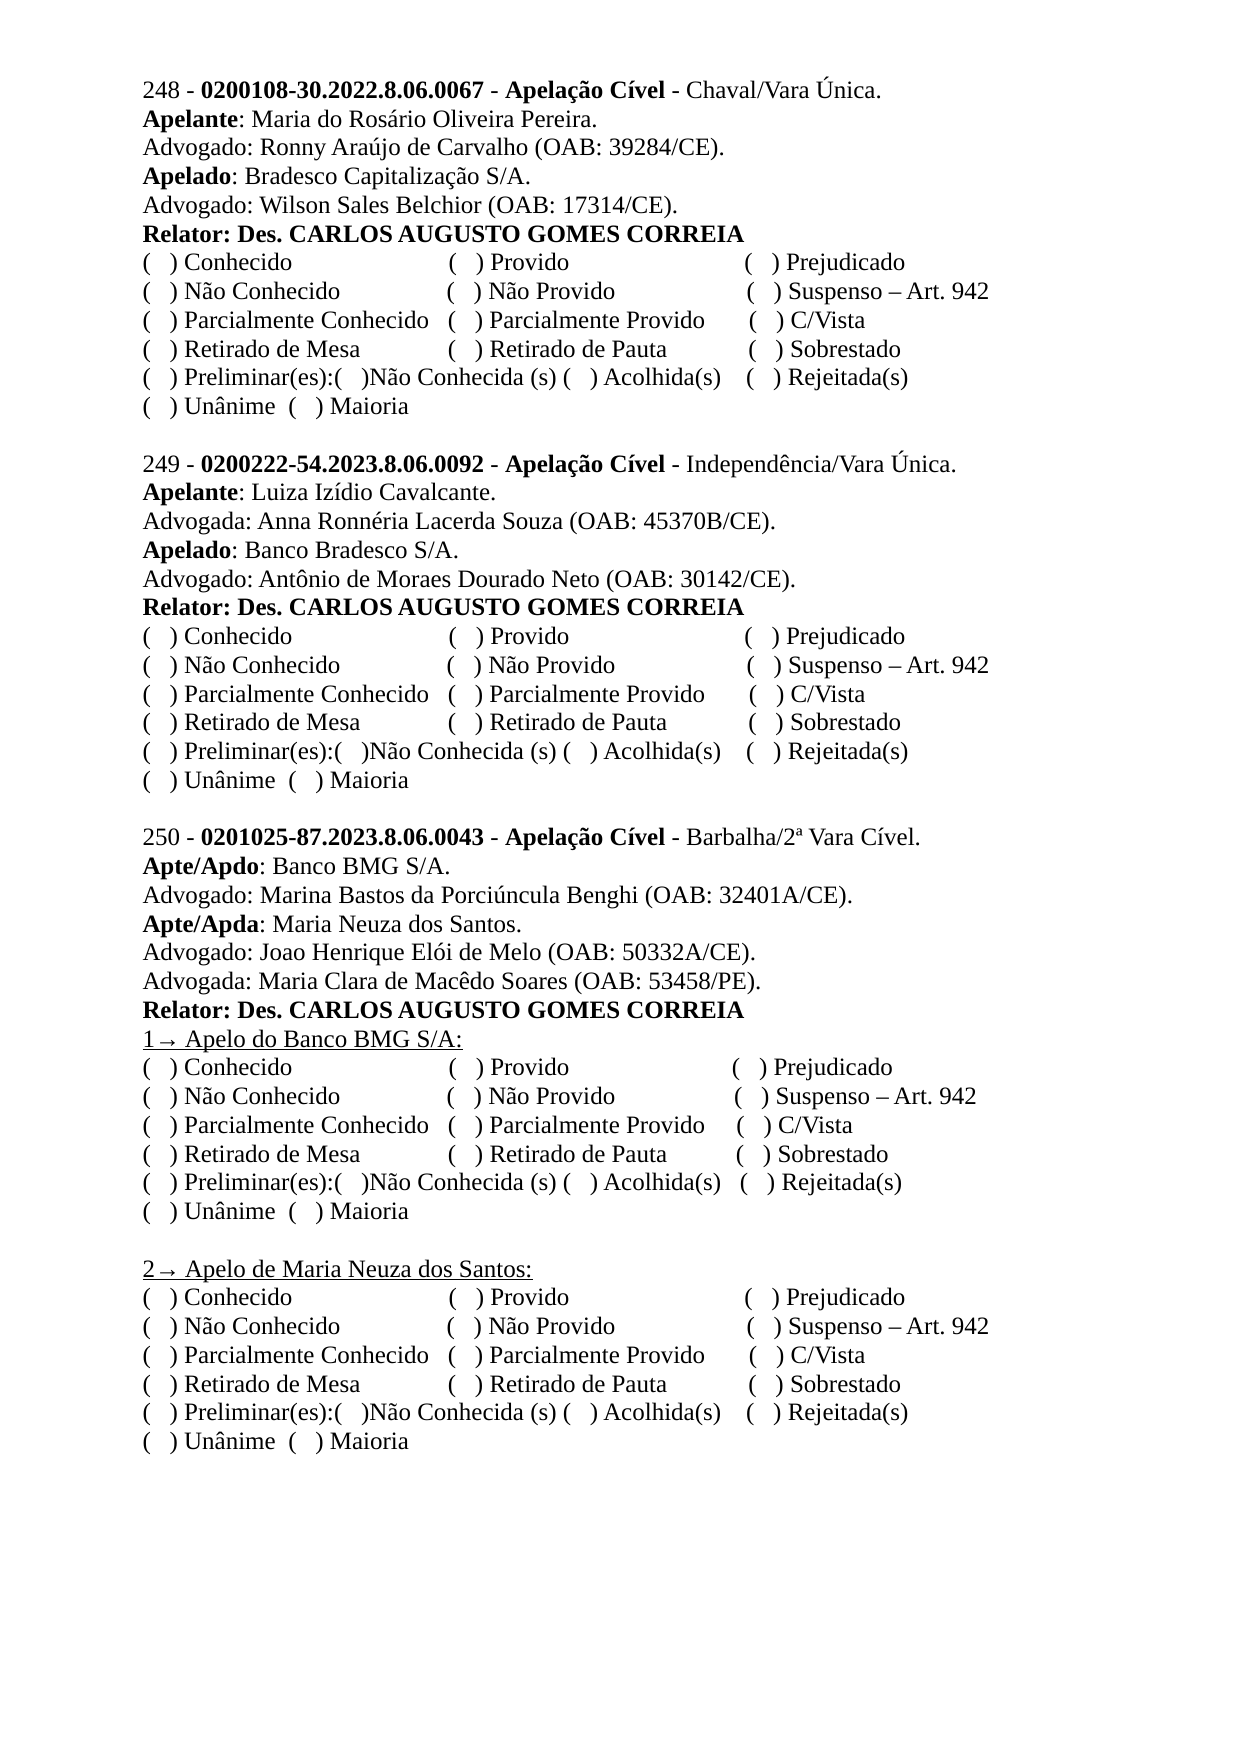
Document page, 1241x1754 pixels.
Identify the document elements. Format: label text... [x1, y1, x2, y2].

text ( ) Conhecido ( ) Provido ( ) Prejudicado [142, 1052, 1141, 1081]
text ( ) Retirado de Mesa ( ) Retirado de Pauta ( ) Sobrestado [142, 1139, 1158, 1167]
text ( ) Parcialmente Conhecido ( ) Parcialmente Provido ( ) C/Vista [142, 1340, 1158, 1369]
text ( ) Retirado de Mesa ( ) Retirado de Pauta ( ) Sobrestado [142, 707, 1158, 736]
text 249 - 0200222-54.2023.8.06.0092 - Apelação Cível - Independência/Vara Única. [142, 449, 1141, 477]
text Advogado: Marina Bastos da Porciúncula Benghi (OAB: 32401A/CE). [142, 880, 1141, 909]
text ( ) Parcialmente Conhecido ( ) Parcialmente Provido ( ) C/Vista [142, 305, 1158, 334]
text Apte/Apda: Maria Neuza dos Santos. [142, 909, 1141, 937]
text ( ) Conhecido ( ) Provido ( ) Prejudicado [142, 1282, 1141, 1311]
text Apte/Apdo: Banco BMG S/A. [142, 851, 1141, 880]
text ( ) Preliminar(es):( )Não Conhecida (s) ( ) Acolhida(s) ( ) Rejeitada(s) [142, 1167, 1158, 1196]
text ( ) Unânime ( ) Maioria [142, 1196, 1158, 1225]
text ( ) Parcialmente Conhecido ( ) Parcialmente Provido ( ) C/Vista [142, 679, 1158, 707]
text ( ) Unânime ( ) Maioria [142, 765, 1158, 794]
text Apelante: Luiza Izídio Cavalcante. [142, 477, 1141, 506]
text ( ) Preliminar(es):( )Não Conhecida (s) ( ) Acolhida(s) ( ) Rejeitada(s) [142, 362, 1158, 391]
text ( ) Unânime ( ) Maioria [142, 391, 1158, 420]
text Apelado: Bradesco Capitalização S/A. [142, 161, 1141, 190]
text ( ) Retirado de Mesa ( ) Retirado de Pauta ( ) Sobrestado [142, 334, 1158, 362]
text Advogado: Ronny Araújo de Carvalho (OAB: 39284/CE). [142, 132, 1141, 161]
text ( ) Não Conhecido ( ) Não Provido ( ) Suspenso – Art. 942 [142, 276, 1158, 305]
text ( ) Parcialmente Conhecido ( ) Parcialmente Provido ( ) C/Vista [142, 1110, 1158, 1139]
text Apelado: Banco Bradesco S/A. [142, 535, 1141, 564]
text ( ) Retirado de Mesa ( ) Retirado de Pauta ( ) Sobrestado [142, 1369, 1158, 1397]
text ( ) Conhecido ( ) Provido ( ) Prejudicado [142, 621, 1141, 650]
text Advogada: Maria Clara de Macêdo Soares (OAB: 53458/PE). [142, 966, 1141, 995]
text Advogado: Joao Henrique Elói de Melo (OAB: 50332A/CE). [142, 937, 1141, 966]
text Relator: Des. CARLOS AUGUSTO GOMES CORREIA [142, 592, 1141, 621]
text ( ) Não Conhecido ( ) Não Provido ( ) Suspenso – Art. 942 [142, 1311, 1158, 1340]
text 2→ Apelo de Maria Neuza dos Santos: [142, 1254, 1141, 1282]
text ( ) Preliminar(es):( )Não Conhecida (s) ( ) Acolhida(s) ( ) Rejeitada(s) [142, 736, 1158, 765]
text Apelante: Maria do Rosário Oliveira Pereira. [142, 104, 1141, 132]
text ( ) Preliminar(es):( )Não Conhecida (s) ( ) Acolhida(s) ( ) Rejeitada(s) [142, 1397, 1158, 1426]
text 248 - 0200108-30.2022.8.06.0067 - Apelação Cível - Chaval/Vara Única. [142, 75, 1141, 104]
text Advogada: Anna Ronnéria Lacerda Souza (OAB: 45370B/CE). [142, 506, 1141, 535]
text Relator: Des. CARLOS AUGUSTO GOMES CORREIA [142, 995, 1141, 1024]
text Relator: Des. CARLOS AUGUSTO GOMES CORREIA [142, 219, 1141, 247]
text Advogado: Wilson Sales Belchior (OAB: 17314/CE). [142, 190, 1141, 219]
text ( ) Não Conhecido ( ) Não Provido ( ) Suspenso – Art. 942 [142, 1081, 1158, 1110]
text 250 - 0201025-87.2023.8.06.0043 - Apelação Cível - Barbalha/2ª Vara Cível. [142, 822, 1141, 851]
text ( ) Conhecido ( ) Provido ( ) Prejudicado [142, 247, 1141, 276]
text 1→ Apelo do Banco BMG S/A: [142, 1024, 1141, 1052]
text ( ) Unânime ( ) Maioria [142, 1426, 1158, 1455]
text ( ) Não Conhecido ( ) Não Provido ( ) Suspenso – Art. 942 [142, 650, 1158, 679]
text Advogado: Antônio de Moraes Dourado Neto (OAB: 30142/CE). [142, 564, 1141, 592]
